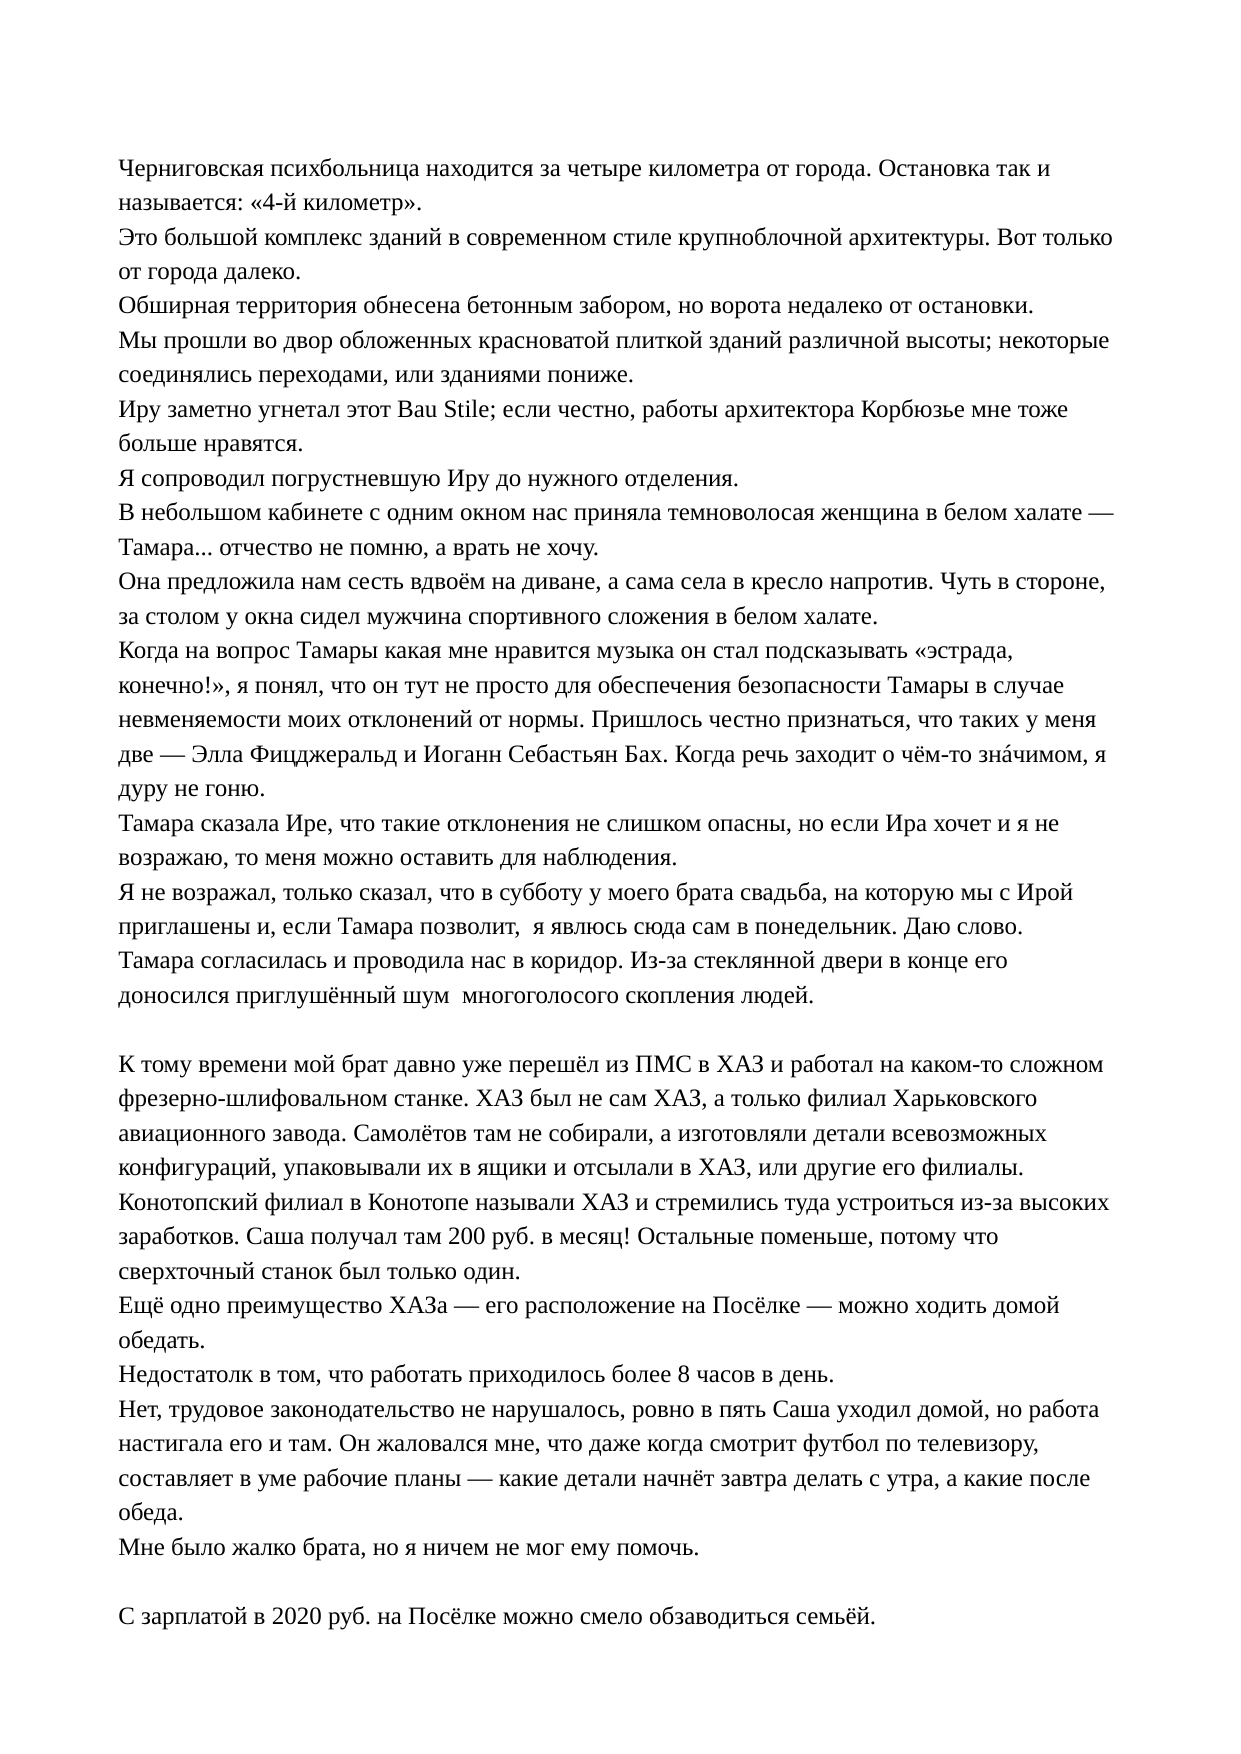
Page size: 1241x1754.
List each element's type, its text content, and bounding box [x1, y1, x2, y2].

text Черниговская психбольница находится за четыре километра от города. Остановка так и называется: «4-й километр». [118, 153, 1122, 216]
text Ещё одно преимущество ХАЗа — его расположение на Посёлке — можно ходить домой обедать. [118, 1290, 1122, 1354]
text В небольшом кабинете с одним окном нас приняла темноволосая женщина в белом халате — Тамара... отчество не помню, а врать не хочу. [118, 497, 1122, 561]
text Это большой комплекс зданий в современном стиле крупноблочной архитектуры. Вот только от города далеко. [118, 222, 1122, 285]
text Когда на вопрос Тамары какая мне нравится музыка он стал подсказывать «эстрада, конечно!», я понял, что он тут не просто для обеспечения безопасности Тамары в случае невменяемости моих отклонений от нормы. Пришлось честно признаться, что таких у меня две — Элла Фицджеральд и Иоганн Себастьян Бах. Когда речь заходит о чём-то знáчимом, я дуру не гоню. [118, 635, 1122, 802]
text Мне было жалко брата, но я ничем не мог ему помочь. [118, 1532, 1122, 1561]
text С зарплатой в 2020 руб. на Посёлке можно смело обзаводиться семьёй. [118, 1601, 1122, 1629]
text Она предложила нам сесть вдвоём на диване, а сама села в кресло напротив. Чуть в стороне, за столом у окна сидел мужчина спортивного сложения в белом халате. [118, 566, 1122, 629]
text Недостатолк в том, что работать приходилось более 8 часов в день. [118, 1359, 1122, 1388]
text Конотопский филиал в Конотопе называли ХАЗ и стремились туда устроиться из-за высоких заработков. Саша получал там 200 руб. в месяц! Остальные поменьше, потому что сверхточный станок был только один. [118, 1187, 1122, 1285]
text Обширная территория обнесена бетонным забором, но ворота недалеко от остановки. [118, 291, 1122, 319]
text Я не возражал, только сказал, что в субботу у моего брата свадьба, на которую мы с Ирой приглашены и, если Тамара позволит, я явлюсь сюда сам в понедельник. Даю слово. [118, 877, 1122, 940]
text Иру заметно угнетал этот Bau Stile; если честно, работы архитектора Корбюзье мне тоже больше нравятся. [118, 394, 1122, 457]
text Нет, трудовое законодательство не нарушалось, ровно в пять Саша уходил домой, но работа настигала его и там. Он жаловался мне, что даже когда смотрит футбол по телевизору, составляет в уме рабочие планы — какие детали начнёт завтра делать с утра, а какие после обеда. [118, 1394, 1122, 1526]
text Мы прошли во двор обложенных красноватой плиткой зданий различной высоты; некоторые соединялись переходами, или зданиями пониже. [118, 325, 1122, 388]
text Тамара сказала Ире, что такие отклонения не слишком опасны, но если Ира хочет и я не возражаю, то меня можно оставить для наблюдения. [118, 808, 1122, 871]
text Я сопроводил погрустневшую Иру до нужного отделения. [118, 463, 1122, 492]
text Тамара согласилась и проводила нас в коридор. Из-за стеклянной двери в конце его доносился приглушённый шум многоголосого скопления людей. [118, 946, 1122, 1009]
text К тому времени мой брат давно уже перешёл из ПМС в ХАЗ и работал на каком-то сложном фрезерно-шлифовальном станке. ХАЗ был не сам ХАЗ, а только филиал Харьковского авиационного завода. Самолётов там не собирали, а изготовляли детали всевозможных конфигураций, упаковывали их в ящики и отсылали в ХАЗ, или другие его филиалы. [118, 1049, 1122, 1181]
